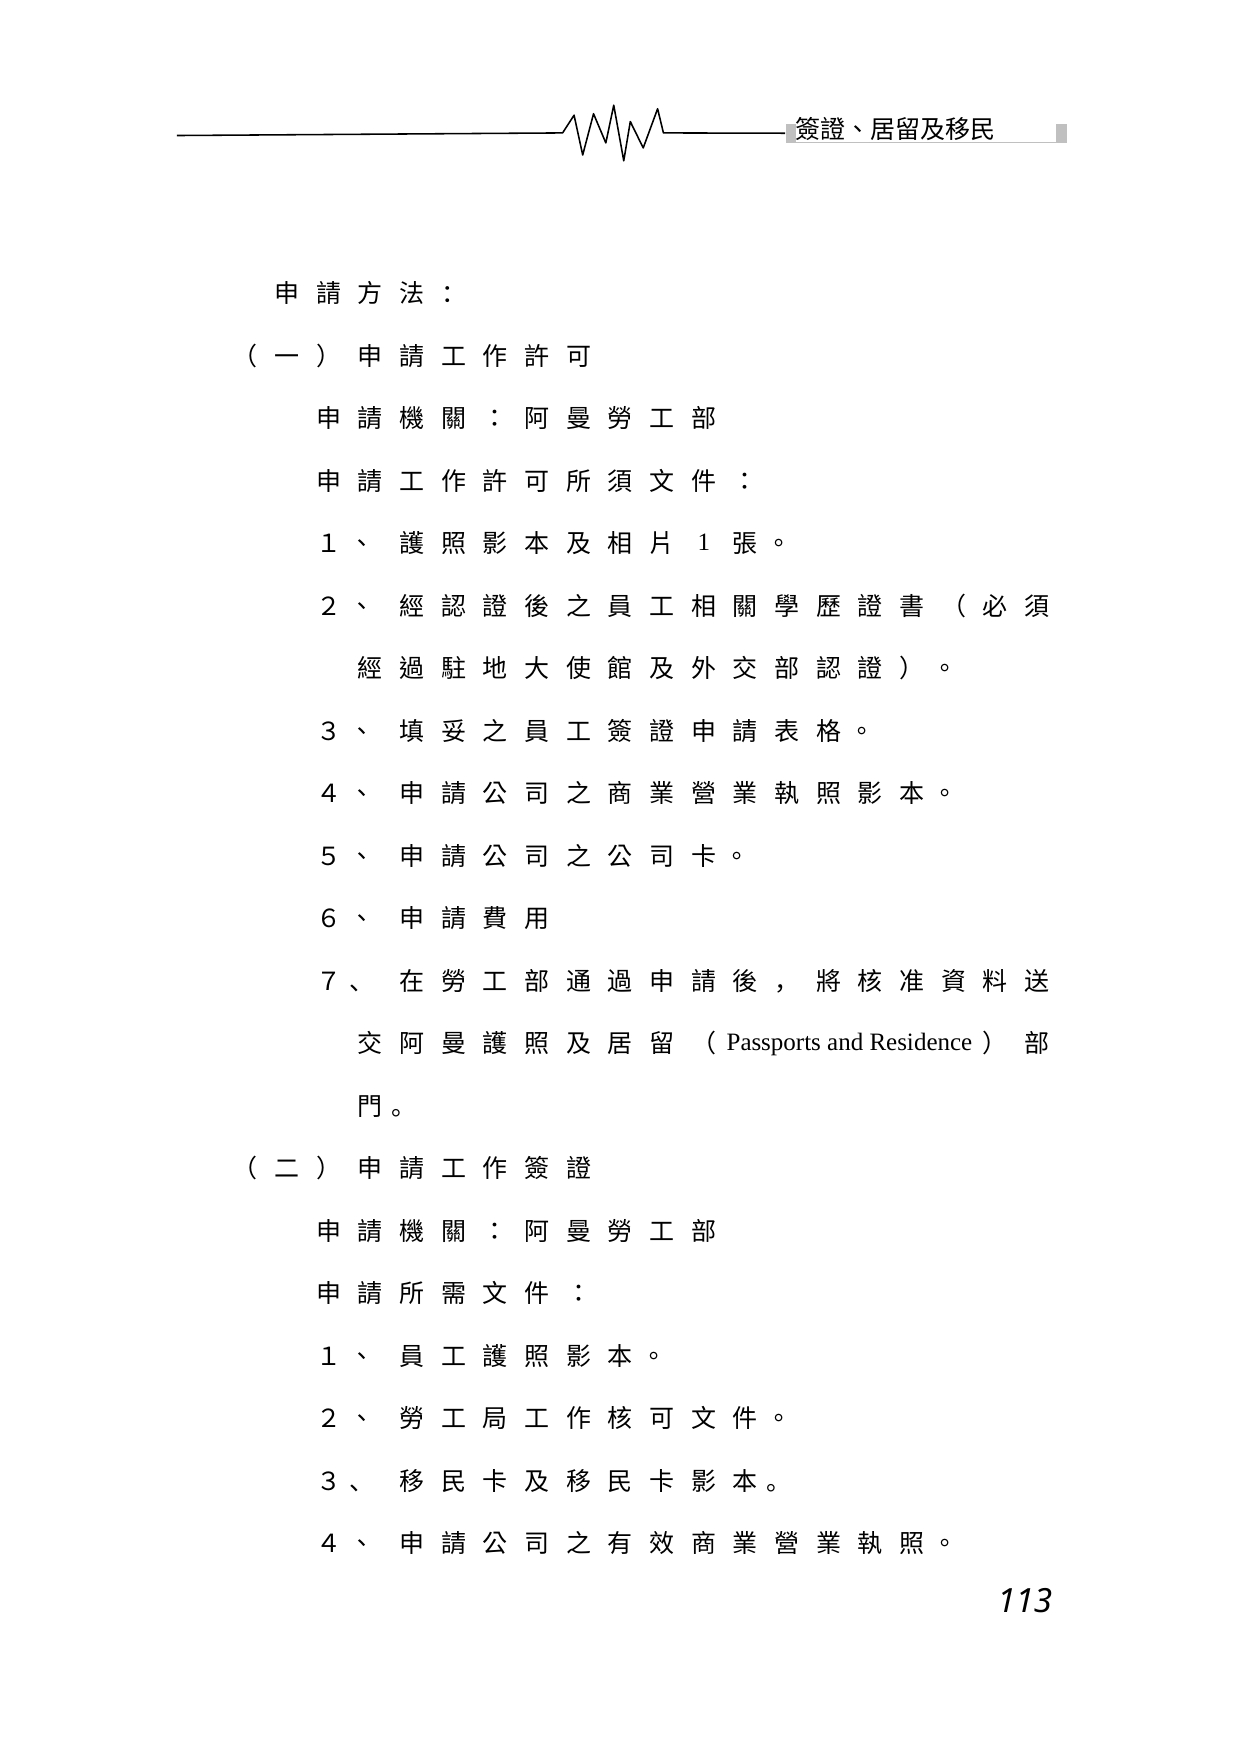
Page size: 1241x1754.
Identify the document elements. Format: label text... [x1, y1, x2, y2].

text ４、申請公司之商業營業執照影本。 [281, 750, 1058, 813]
text ３、填妥之員工簽證申請表格。 [281, 688, 1058, 750]
text 申請機關：阿曼勞工部 [281, 375, 1058, 438]
text （一）申請工作許可 [207, 313, 1058, 375]
text １、員工護照影本。 [281, 1313, 1058, 1375]
text 申請機關：阿曼勞工部 [281, 1188, 1058, 1250]
text ４、申請公司之有效商業營業執照。 [281, 1500, 1058, 1563]
text ７、在勞工部通過申請後，將核准資料送交阿曼護照及居留（Passports and Residence）部門。 [281, 938, 1058, 1125]
text （二）申請工作簽證 [207, 1125, 1058, 1188]
text ２、經認證後之員工相關學歷證書（必須經過駐地大使館及外交部認證）。 [281, 563, 1058, 688]
text 申請工作許可所須文件： [281, 438, 1058, 500]
text １、護照影本及相片1張。 [281, 500, 1058, 563]
text ３、移民卡及移民卡影本。 [281, 1438, 1058, 1500]
text ６、申請費用 [281, 875, 1058, 938]
text ２、勞工局工作核可文件。 [281, 1375, 1058, 1438]
text 申請方法： [183, 250, 1058, 313]
text 申請所需文件： [281, 1250, 1058, 1313]
text ５、申請公司之公司卡。 [281, 813, 1058, 875]
